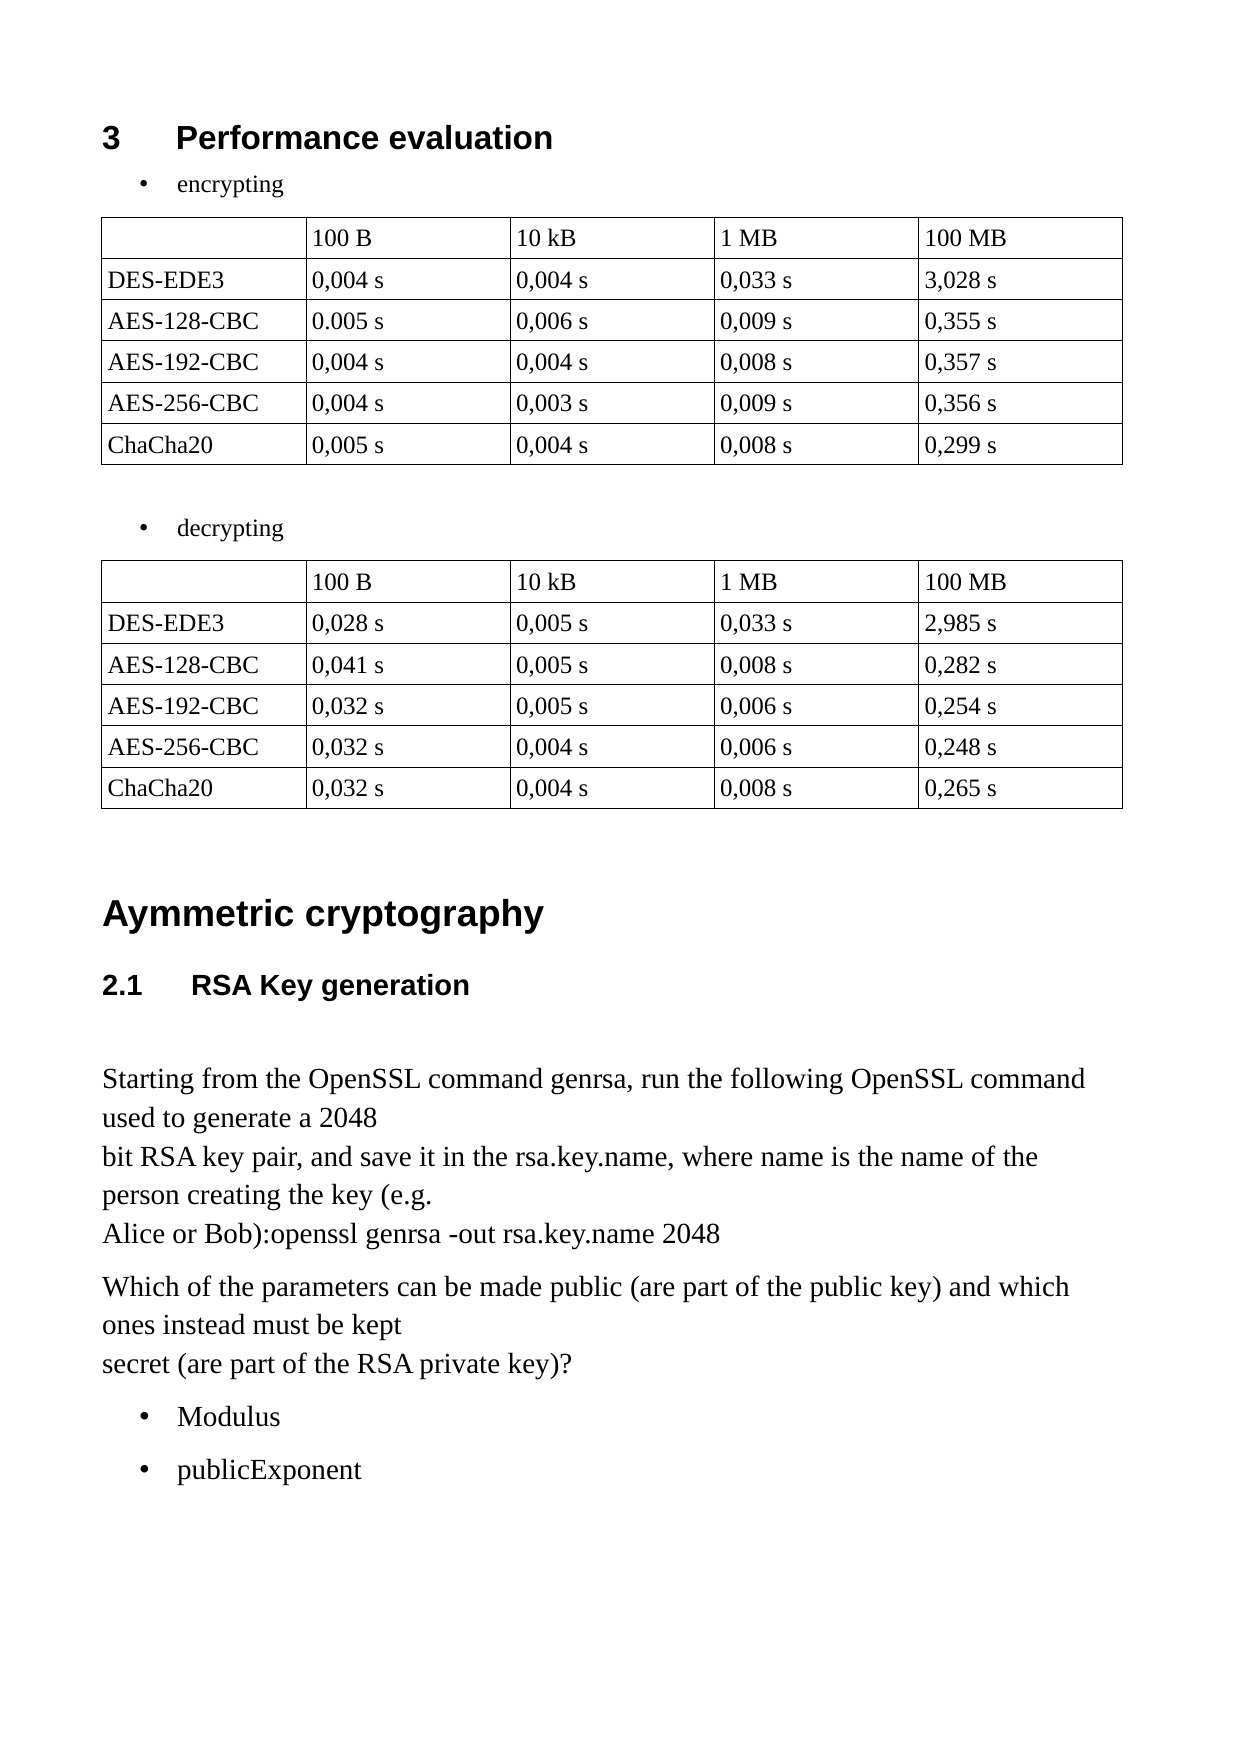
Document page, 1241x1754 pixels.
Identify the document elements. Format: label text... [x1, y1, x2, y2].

table_cell AES-192-CBC [102, 685, 306, 725]
table_cell 0,006 s [715, 726, 918, 767]
table_cell 0,032 s [307, 726, 510, 767]
subtitle Performance evaluation [102, 118, 1123, 157]
table_cell 0,033 s [715, 259, 918, 299]
table_header 100 MB [919, 218, 1122, 258]
table_cell 0,004 s [511, 341, 714, 382]
table_cell ChaCha20 [102, 768, 306, 808]
table_cell 0,008 s [715, 768, 918, 808]
table_cell DES-EDE3 [102, 259, 306, 299]
table_cell AES-192-CBC [102, 341, 306, 382]
table_header [102, 218, 306, 258]
subtitle Aymmetric cryptography [102, 891, 1123, 934]
table_cell 0,003 s [511, 383, 714, 423]
table_cell 0,299 s [919, 424, 1122, 464]
table_header 100 MB [919, 561, 1122, 602]
subtitle 2.1 RSA Key generation [102, 968, 1123, 1001]
table_cell 0,004 s [307, 341, 510, 382]
list Modulus [139, 1399, 1123, 1433]
table_cell 0,254 s [919, 685, 1122, 725]
table_header [102, 561, 306, 602]
table_header 10 kB [511, 218, 714, 258]
table_cell 0,006 s [715, 685, 918, 725]
table_cell AES-128-CBC [102, 300, 306, 340]
table_cell ChaCha20 [102, 424, 306, 464]
text Which of the parameters can be made public (are part of the public key) and which ones instead must be kept secret (are part of the RSA private key)? [102, 1269, 1123, 1379]
table_cell 0,032 s [307, 768, 510, 808]
table_cell 0,006 s [511, 300, 714, 340]
table_cell 0,265 s [919, 768, 1122, 808]
table_header 10 kB [511, 561, 714, 602]
table_cell 0,355 s [919, 300, 1122, 340]
table_cell 0.005 s [307, 300, 510, 340]
table_cell 0,008 s [715, 424, 918, 464]
table_cell 3,028 s [919, 259, 1122, 299]
table_cell 0,008 s [715, 644, 918, 684]
table_cell 0,005 s [511, 644, 714, 684]
table_cell 0,005 s [307, 424, 510, 464]
table_cell 0,032 s [307, 685, 510, 725]
table_cell AES-256-CBC [102, 726, 306, 767]
table_cell 0,005 s [511, 603, 714, 643]
table_cell DES-EDE3 [102, 603, 306, 643]
table_cell 0,356 s [919, 383, 1122, 423]
table_cell 0,004 s [307, 383, 510, 423]
table_cell 0,009 s [715, 383, 918, 423]
table_cell 0,248 s [919, 726, 1122, 767]
table_cell 0,004 s [307, 259, 510, 299]
table_cell 0,008 s [715, 341, 918, 382]
text Starting from the OpenSSL command genrsa, run the following OpenSSL command used to generate a 2048 bit RSA key pair, and save it in the rsa.key.name, where name is the name of the person creating the key (e.g. Alice or Bob):openssl genrsa -out rsa.key.name 2048 [102, 1062, 1123, 1249]
table_cell 2,985 s [919, 603, 1122, 643]
list encrypting [139, 169, 1123, 198]
table_cell 0,041 s [307, 644, 510, 684]
table_cell 0,028 s [307, 603, 510, 643]
table_cell 0,033 s [715, 603, 918, 643]
table_cell AES-128-CBC [102, 644, 306, 684]
table_cell 0,005 s [511, 685, 714, 725]
table_cell 0,004 s [511, 259, 714, 299]
table_header 100 B [307, 561, 510, 602]
table_cell 0,004 s [511, 726, 714, 767]
table_cell 0,282 s [919, 644, 1122, 684]
table_cell 0,009 s [715, 300, 918, 340]
table_cell AES-256-CBC [102, 383, 306, 423]
table_cell 0,357 s [919, 341, 1122, 382]
table_header 1 MB [715, 561, 918, 602]
table_cell 0,004 s [511, 424, 714, 464]
table_header 1 MB [715, 218, 918, 258]
table_cell 0,004 s [511, 768, 714, 808]
table_header 100 B [307, 218, 510, 258]
list decrypting [139, 513, 1123, 542]
list publicExponent [139, 1452, 1123, 1486]
